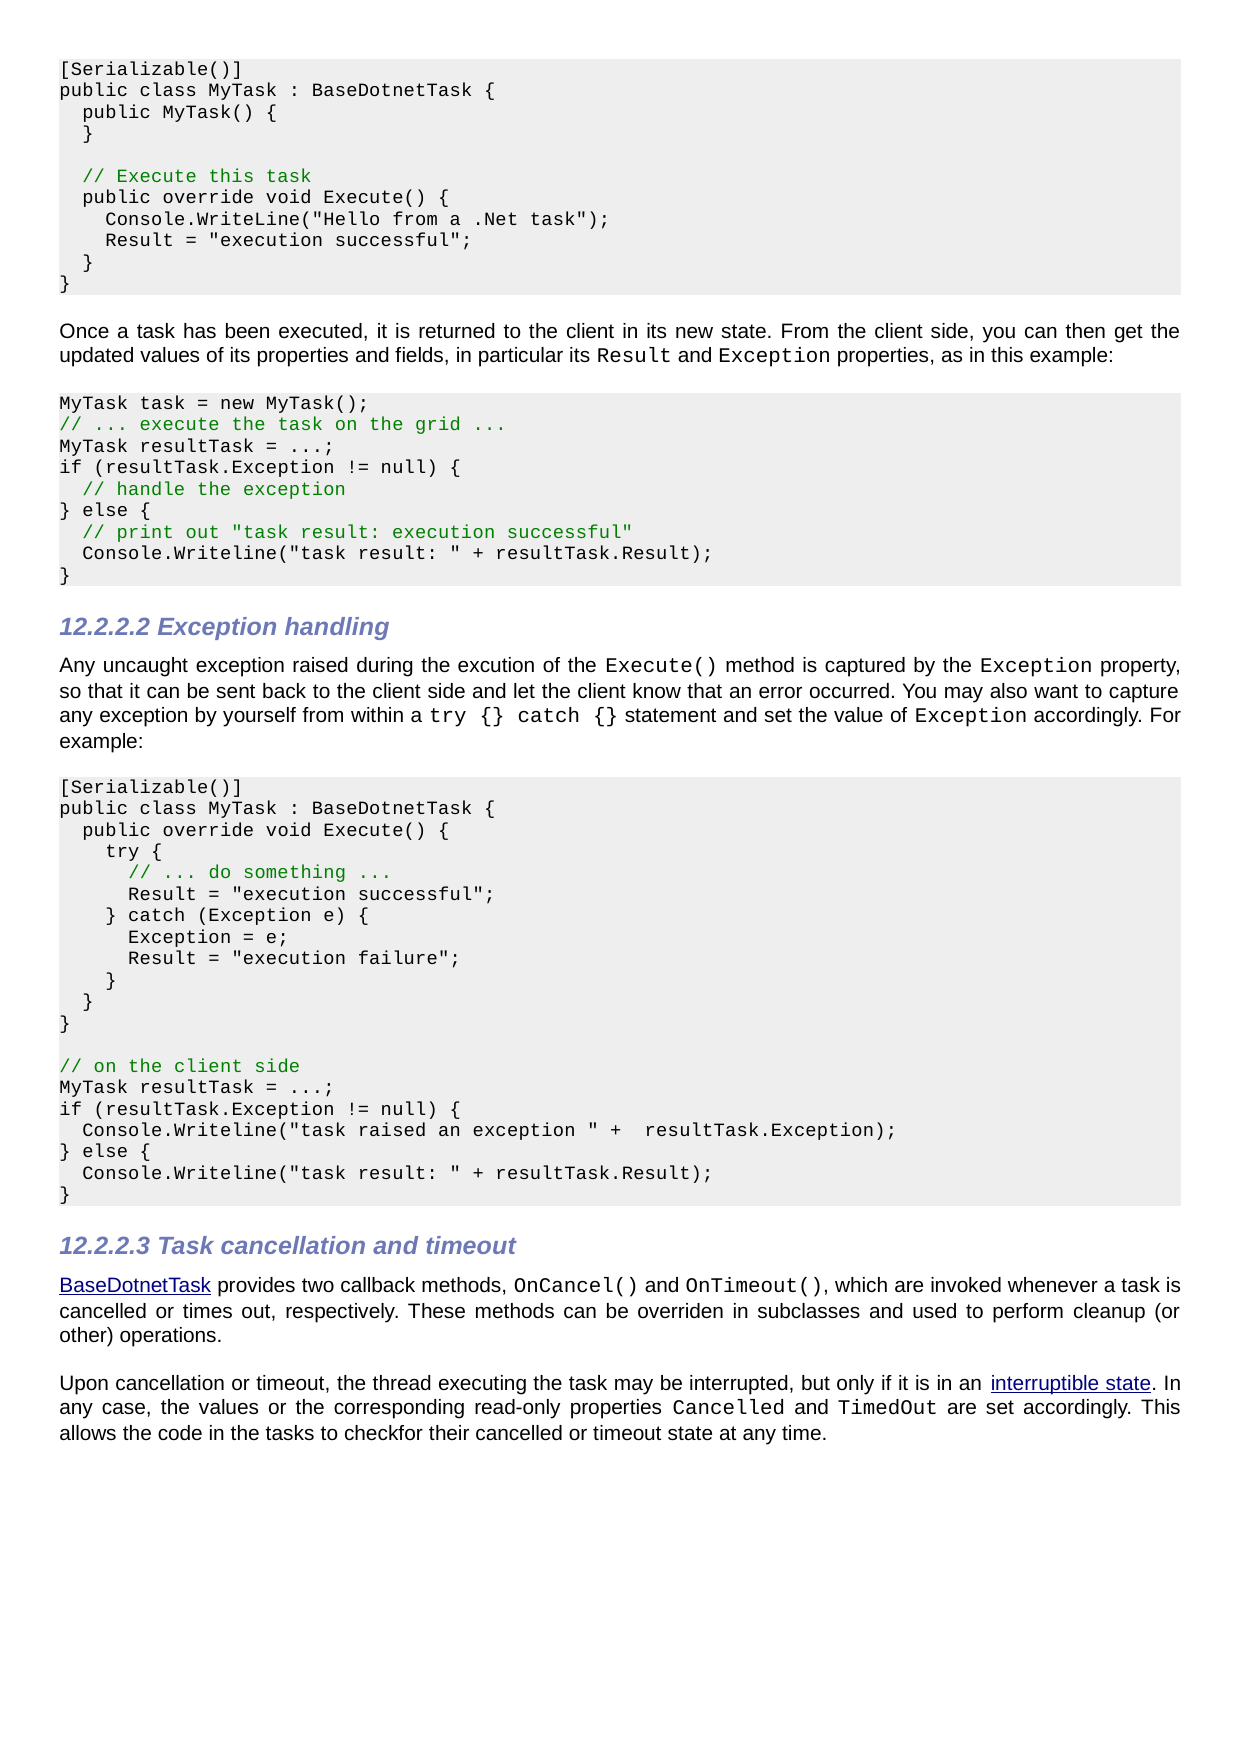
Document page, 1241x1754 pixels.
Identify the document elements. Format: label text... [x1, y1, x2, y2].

text Console.Writeline("task result: " + resultTask.Result); [59, 1163, 1181, 1185]
text // on the client side [59, 1056, 1181, 1077]
text Result = "execution successful"; [59, 884, 1181, 906]
text } else { [59, 1142, 1181, 1163]
text // print out "task result: execution successful" [59, 522, 1181, 543]
text Result = "execution successful"; [59, 231, 1181, 252]
text } [59, 123, 1181, 145]
text public class MyTask : BaseDotnetTask { [59, 81, 1181, 102]
text public override void Execute() { [59, 820, 1181, 841]
text } [59, 992, 1181, 1013]
text Console.WriteLine("Hello from a .Net task"); [59, 209, 1181, 231]
text // Execute this task [59, 166, 1181, 188]
text } catch (Exception e) { [59, 906, 1181, 927]
text [Serializable()] [59, 777, 1181, 798]
text MyTask resultTask = ...; [59, 436, 1181, 458]
text Upon cancellation or timeout, the thread executing the task may be interrupted, but only if it is in an interruptible state. In any case, the values or the corresponding read-only properties Cancelled and TimedOut are set accordingly. This allows the code in the tasks to checkfor their cancelled or timeout state at any time. [59, 1371, 1181, 1445]
text if (resultTask.Exception != null) { [59, 1099, 1181, 1120]
text } else { [59, 501, 1181, 522]
text Once a task has been executed, it is returned to the client in its new state. From the client side, you can then get the updated values of its properties and fields, in particular its Result and Exception properties, as in this example: [59, 319, 1181, 369]
text Any uncaught exception raised during the excution of the Execute() method is captured by the Exception property, so that it can be sent back to the client side and let the client know that an error occurred. You may also want to capture any exception by yourself from within a try {} catch {} statement and set the value of Exception accordingly. For example: [59, 653, 1181, 753]
subtitle Task cancellation and timeout [59, 1231, 1181, 1260]
text } [59, 252, 1181, 274]
text public MyTask() { [59, 102, 1181, 123]
text } [59, 565, 1181, 586]
text MyTask task = new MyTask(); [59, 393, 1181, 415]
text if (resultTask.Exception != null) { [59, 458, 1181, 479]
text BaseDotnetTask provides two callback methods, OnCancel() and OnTimeout(), which are invoked whenever a task is cancelled or times out, respectively. These methods can be overriden in subclasses and used to perform cleanup (or other) operations. [59, 1273, 1181, 1347]
text Exception = e; [59, 927, 1181, 949]
text // ... execute the task on the grid ... [59, 415, 1181, 436]
text MyTask resultTask = ...; [59, 1077, 1181, 1099]
text // handle the exception [59, 479, 1181, 501]
text public override void Execute() { [59, 188, 1181, 209]
text Console.Writeline("task raised an exception " + resultTask.Exception); [59, 1120, 1181, 1142]
text Result = "execution failure"; [59, 949, 1181, 970]
text // ... do something ... [59, 863, 1181, 884]
text try { [59, 841, 1181, 863]
text public class MyTask : BaseDotnetTask { [59, 798, 1181, 820]
text [Serializable()] [59, 59, 1181, 81]
text } [59, 970, 1181, 992]
text } [59, 274, 1181, 295]
text } [59, 1013, 1181, 1034]
subtitle Exception handling [59, 611, 1181, 640]
text } [59, 1185, 1181, 1206]
text Console.Writeline("task result: " + resultTask.Result); [59, 543, 1181, 565]
